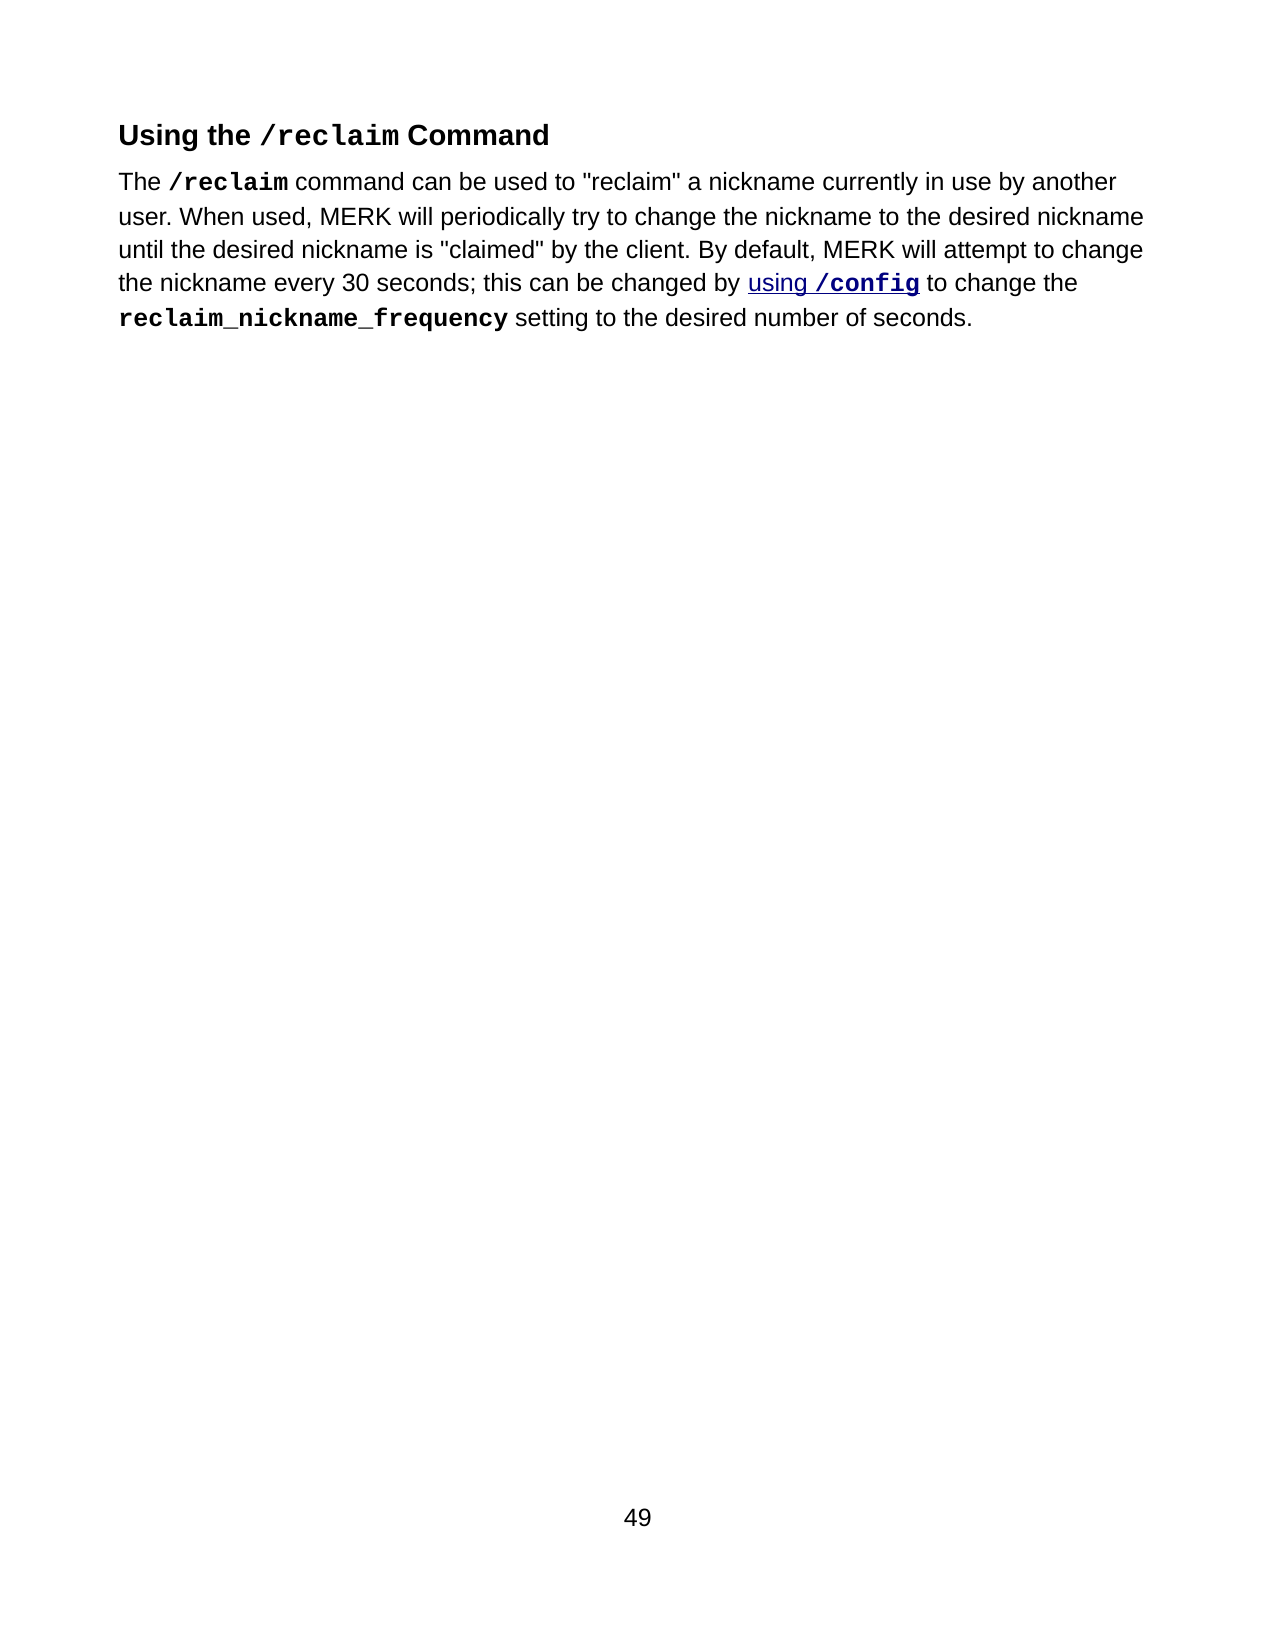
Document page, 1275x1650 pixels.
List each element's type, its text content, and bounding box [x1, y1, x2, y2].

subtitle Using the /reclaim Command [118, 118, 1157, 154]
text The /reclaim command can be used to "reclaim" a nickname currently in use by another user. When used, MERK will periodically try to change the nickname to the desired nickname until the desired nickname is "claimed" by the client. By default, MERK will attempt to change the nickname every 30 seconds; this can be changed by using /config to change the reclaim_nickname_frequency setting to the desired number of seconds. [118, 167, 1157, 334]
